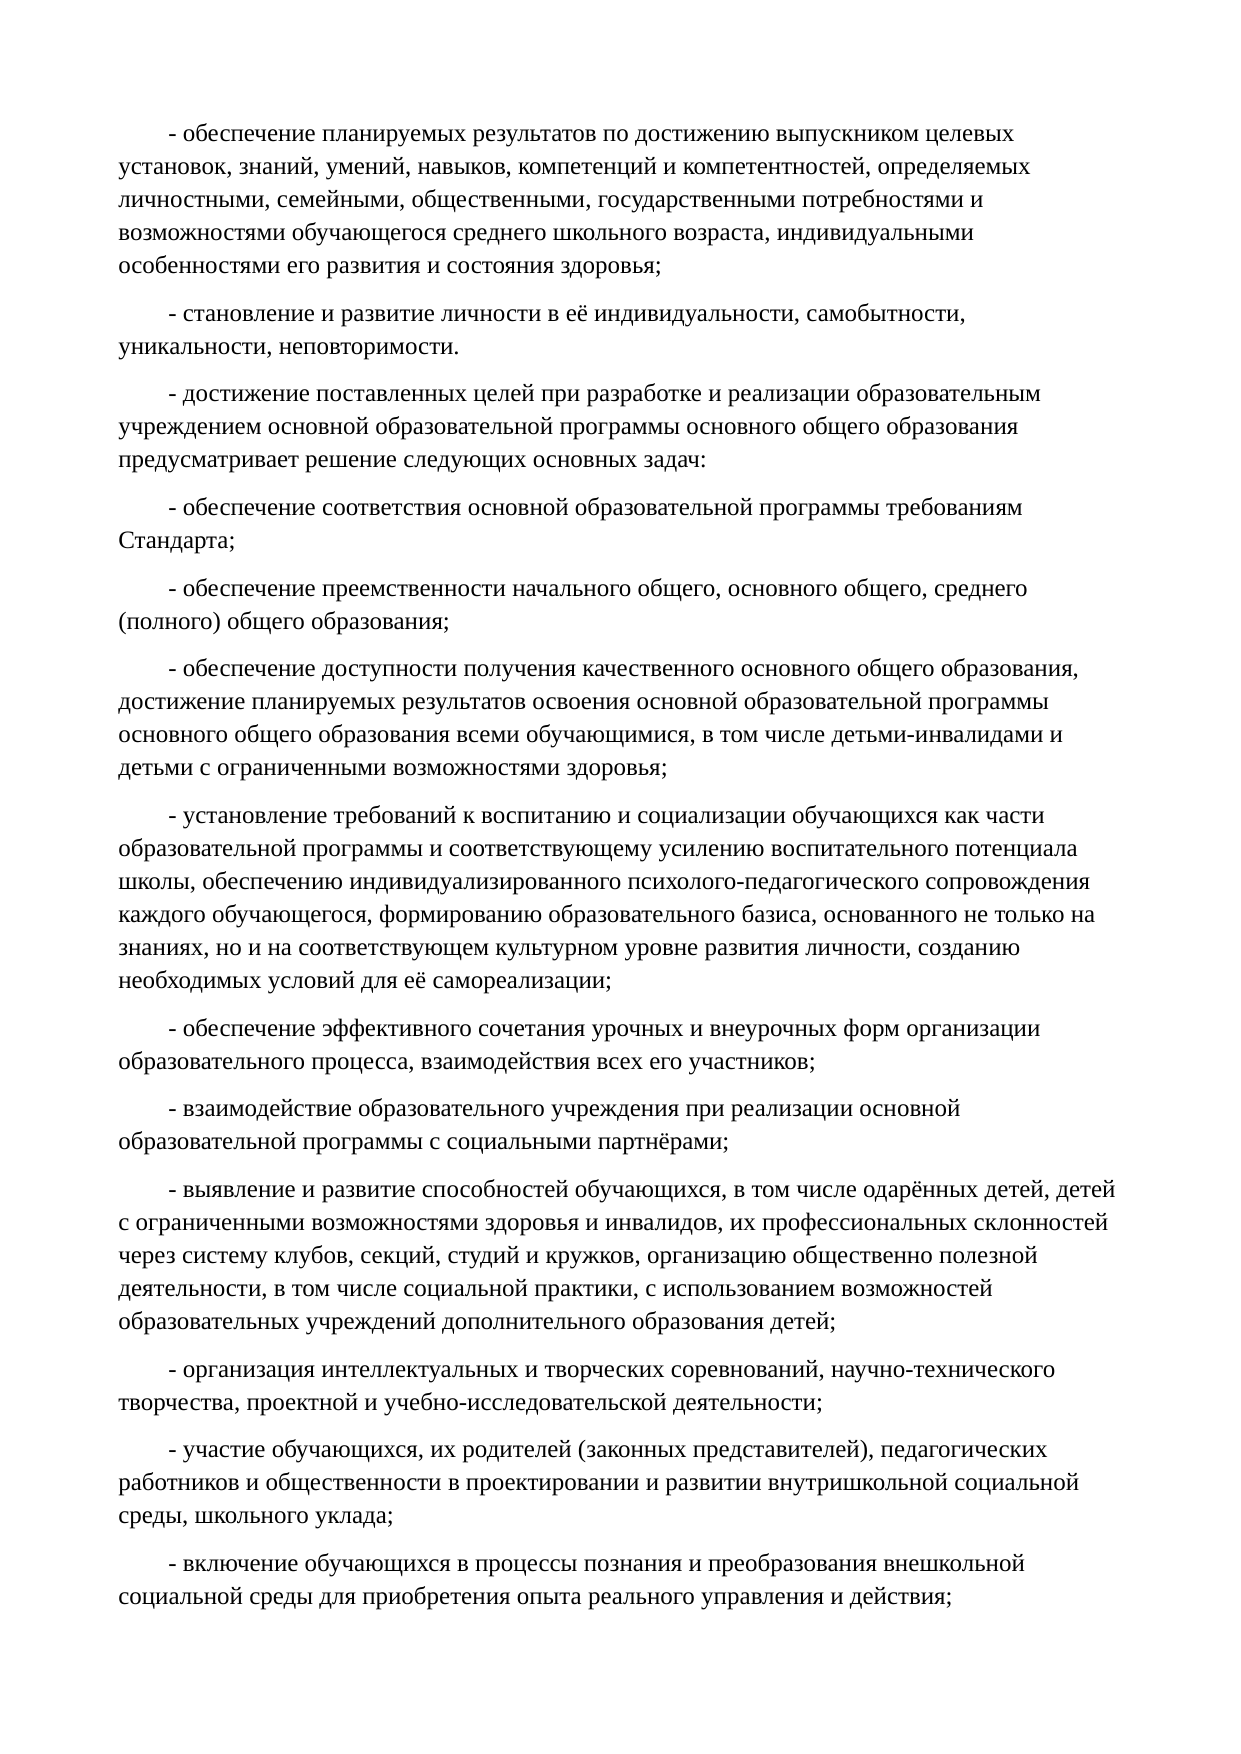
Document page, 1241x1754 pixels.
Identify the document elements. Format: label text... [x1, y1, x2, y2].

text - участие обучающихся, их родителей (законных представителей), педагогических работников и общественности в проектировании и развитии внутришкольной социальной среды, школьного уклада; [118, 1434, 1122, 1529]
text - обеспечение соответствия основной образовательной программы требованиям Стандарта; [118, 492, 1122, 554]
text - организация интеллектуальных и творческих соревнований, научно-технического творчества, проектной и учебно-исследовательской деятельности; [118, 1354, 1122, 1415]
text - достижение поставленных целей при разработке и реализации образовательным учреждением основной образовательной программы основного общего образования предусматривает решение следующих основных задач: [118, 378, 1122, 473]
text - обеспечение преемственности начального общего, основного общего, среднего (полного) общего образования; [118, 573, 1122, 634]
text - обеспечение эффективного сочетания урочных и внеурочных форм организации образовательного процесса, взаимодействия всех его участников; [118, 1013, 1122, 1074]
text - обеспечение доступности получения качественного основного общего образования, достижение планируемых результатов освоения основной образовательной программы основного общего образования всеми обучающимися, в том числе детьми-инвалидами и детьми с ограниченными возможностями здоровья; [118, 653, 1122, 781]
text - становление и развитие личности в её индивидуальности, самобытности, уникальности, неповторимости. [118, 298, 1122, 359]
text - выявление и развитие способностей обучающихся, в том числе одарённых детей, детей с ограниченными возможностями здоровья и инвалидов, их профессиональных склонностей через систему клубов, секций, студий и кружков, организацию общественно полезной деятельности, в том числе социальной практики, с использованием возможностей образовательных учреждений дополнительного образования детей; [118, 1174, 1122, 1335]
text - взаимодействие образовательного учреждения при реализации основной образовательной программы с социальными партнёрами; [118, 1093, 1122, 1155]
text - установление требований к воспитанию и социализации обучающихся как части образовательной программы и соответствующему усилению воспитательного потенциала школы, обеспечению индивидуализированного психолого-педагогического сопровождения каждого обучающегося, формированию образовательного базиса, основанного не только на знаниях, но и на соответствующем культурном уровне развития личности, созданию необходимых условий для её самореализации; [118, 800, 1122, 994]
text - обеспечение планируемых результатов по достижению выпускником целевых установок, знаний, умений, навыков, компетенций и компетентностей, определяемых личностными, семейными, общественными, государственными потребностями и возможностями обучающегося среднего школьного возраста, индивидуальными особенностями его развития и состояния здоровья; [118, 118, 1122, 279]
text - включение обучающихся в процессы познания и преобразования внешкольной социальной среды для приобретения опыта реального управления и действия; [118, 1548, 1122, 1610]
